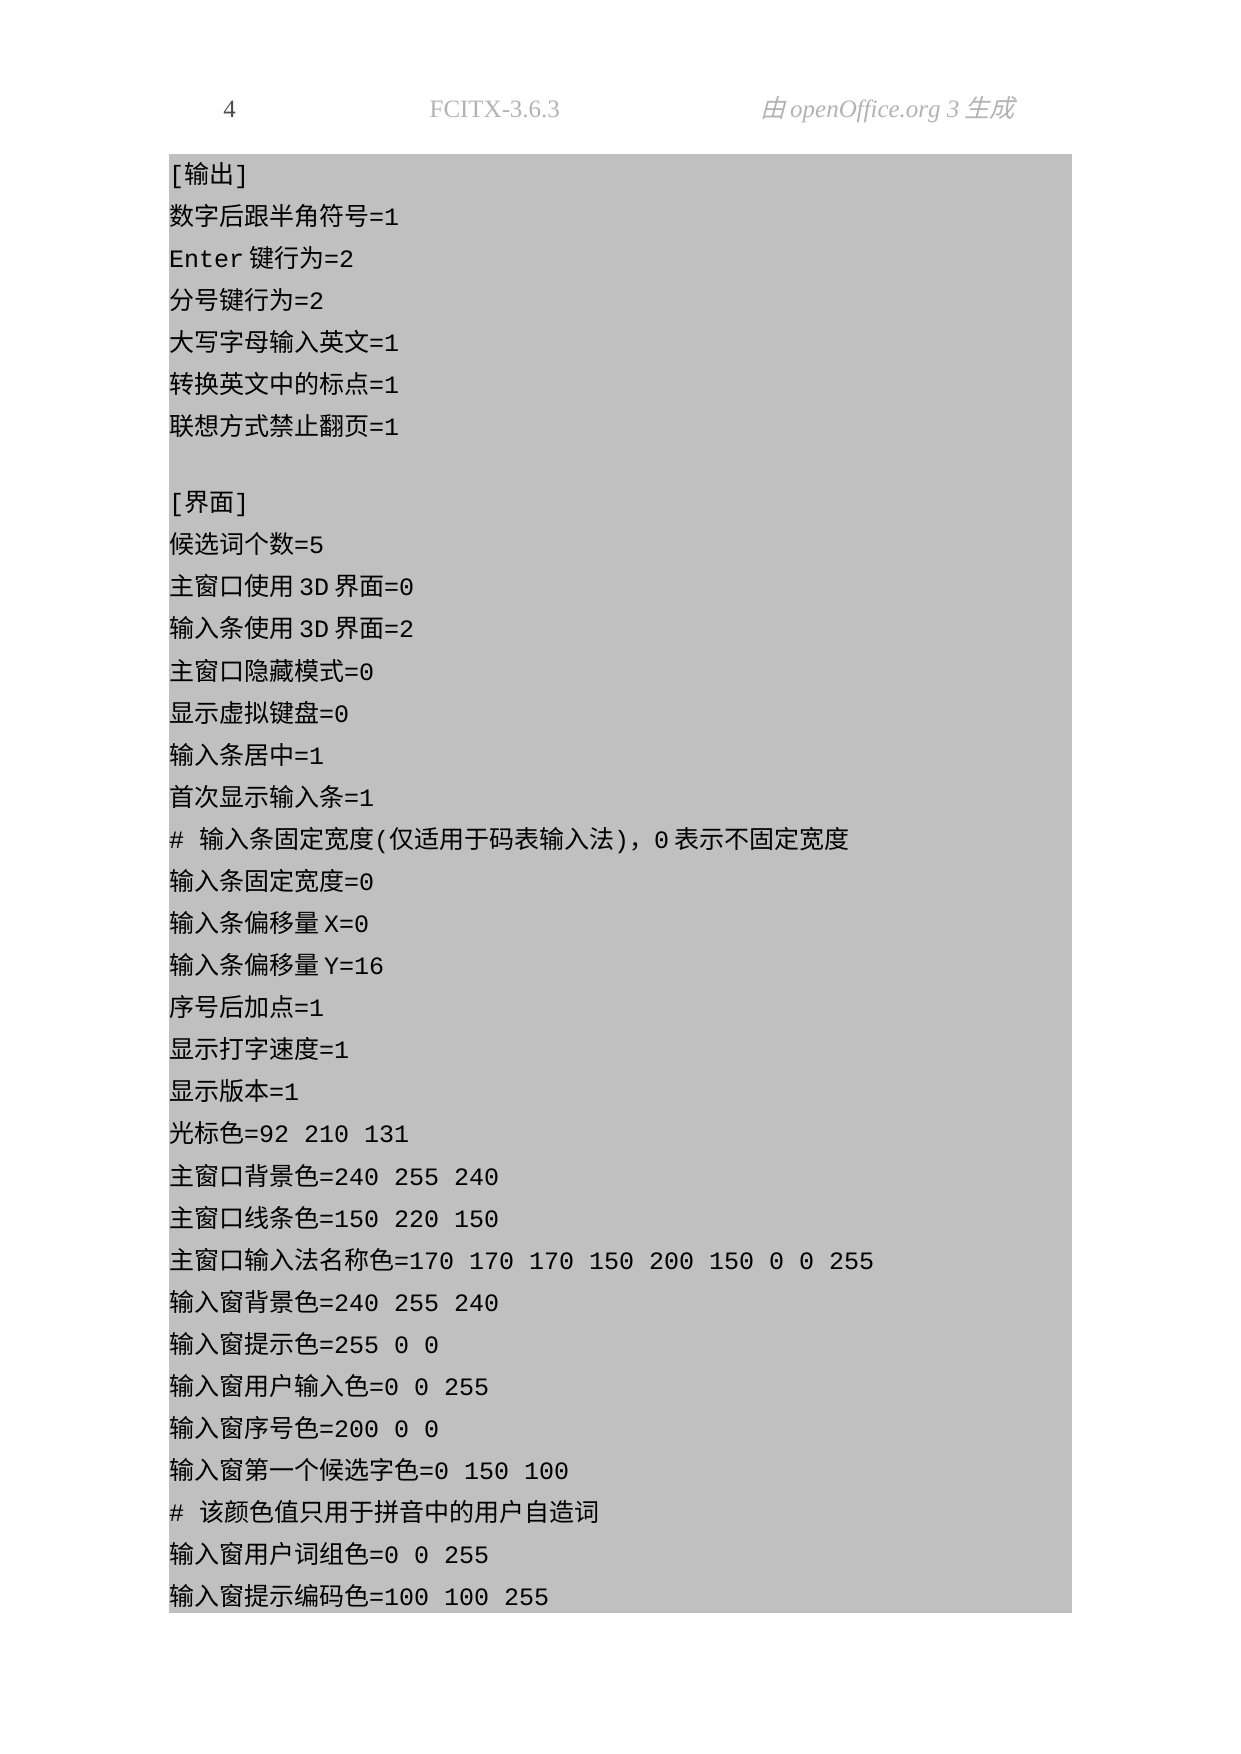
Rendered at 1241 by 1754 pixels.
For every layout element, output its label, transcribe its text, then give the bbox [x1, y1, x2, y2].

table_header [输出] 数字后跟半角符号=1 Enter键行为=2 分号键行为=2 大写字母输入英文=1 转换英文中的标点=1 联想方式禁止翻页=1 [界面] 候选词个数=5 主窗口使用3D界面=0 输入条使用3D界面=2 主窗口隐藏模式=0 显示虚拟键盘=0 输入条居中=1 首次显示输入条=1 # 输入条固定宽度(仅适用于码表输入法)，0表示不固定宽度 输入条固定宽度=0 输入条偏移量X=0 输入条偏移量Y=16 序号后加点=1 显示打字速度=1 显示版本=1 光标色=92 210 131 主窗口背景色=240 255 240 主窗口线条色=150 220 150 主窗口输入法名称色=170 170 170 150 200 150 0 0 255 输入窗背景色=240 255 240 输入窗提示色=255 0 0 输入窗用户输入色=0 0 255 输入窗序号色=200 0 0 输入窗第一个候选字色=0 150 100 # 该颜色值只用于拼音中的用户自造词 输入窗用户词组色=0 0 255 输入窗提示编码色=100 100 255 [169, 154, 1072, 1613]
